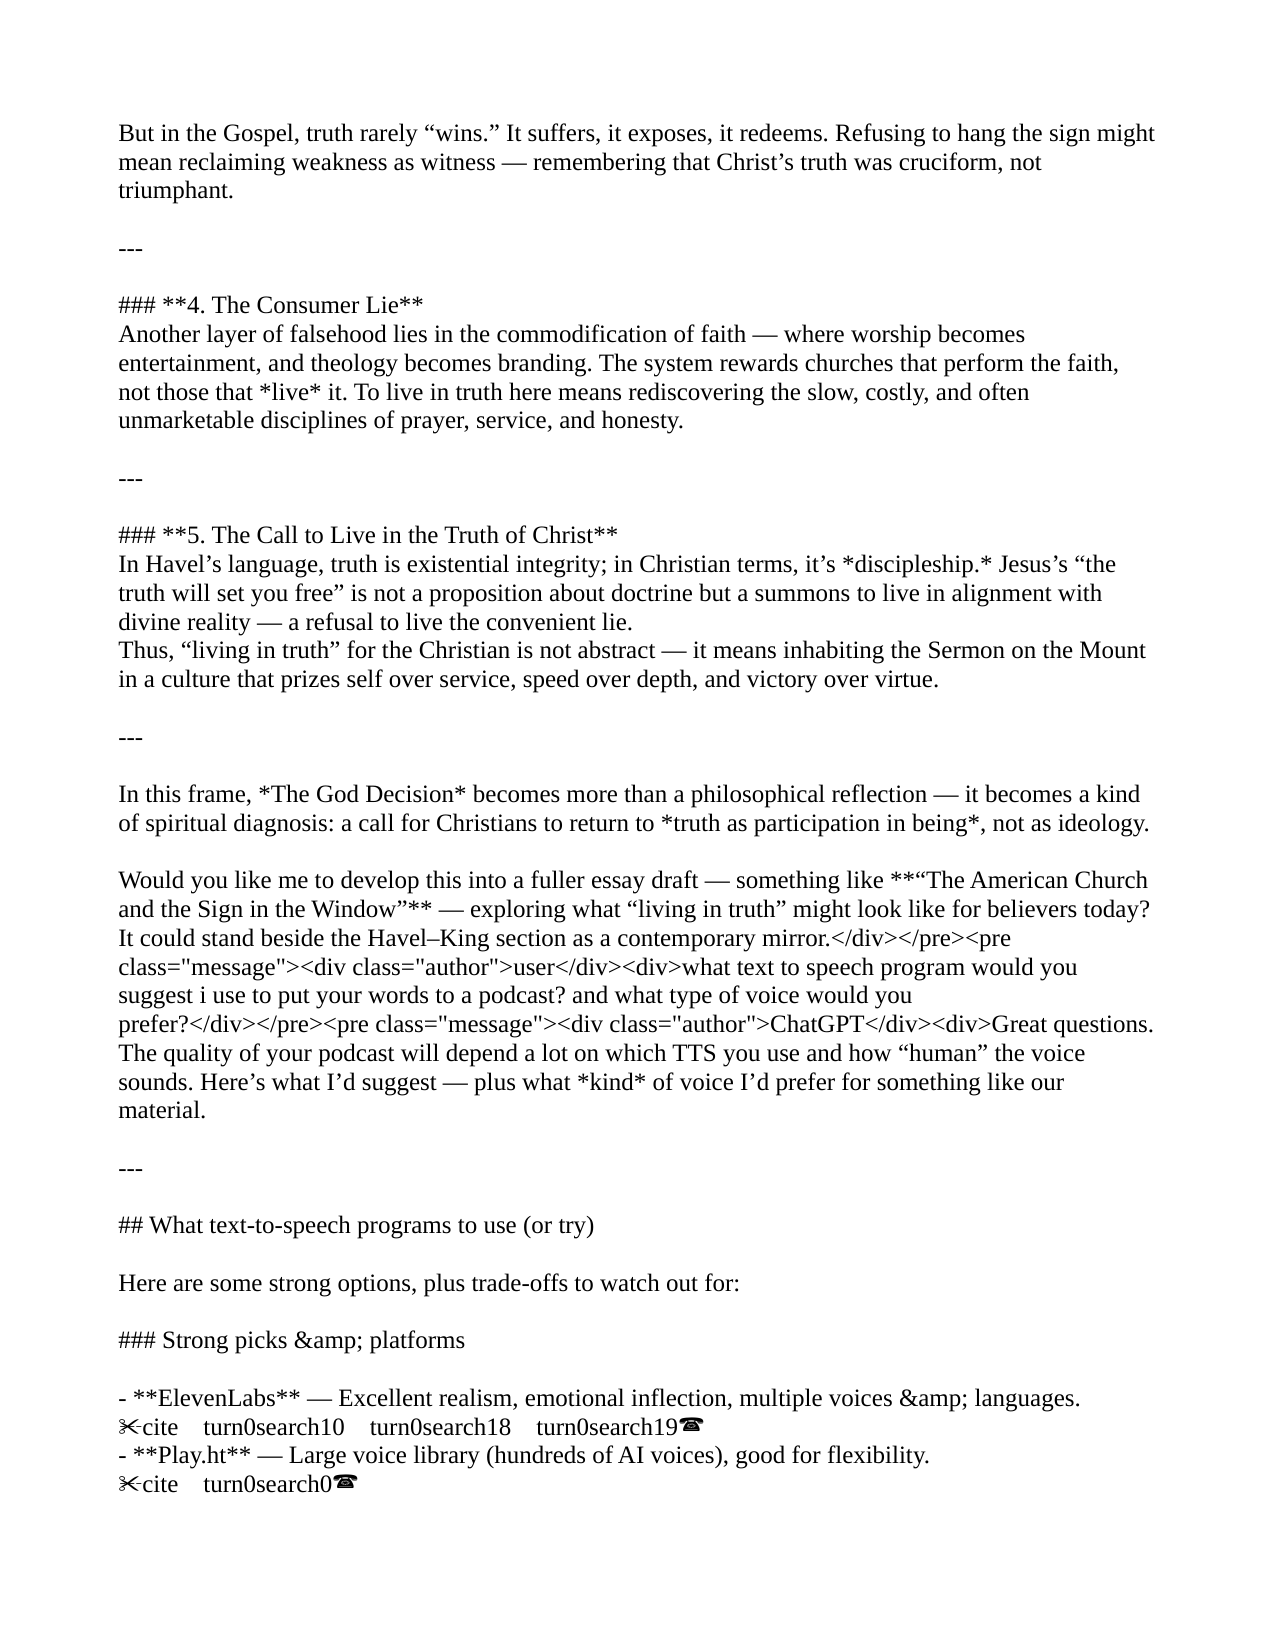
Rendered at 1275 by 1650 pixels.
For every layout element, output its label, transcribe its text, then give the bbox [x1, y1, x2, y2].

text --- [118, 722, 1157, 751]
text --- [118, 233, 1157, 262]
text ### **5. The Call to Live in the Truth of Christ** [118, 521, 1157, 549]
text ### **4. The Consumer Lie** [118, 291, 1157, 319]
text - **ElevenLabs** — Excellent realism, emotional inflection, multiple voices &amp; languages. citeturn0search10turn0search18turn0search19 [118, 1383, 1157, 1441]
text In this frame, *The God Decision* becomes more than a philosophical reflection — it becomes a kind of spiritual diagnosis: a call for Christians to return to *truth as participation in being*, not as ideology. [118, 779, 1157, 837]
text Thus, “living in truth” for the Christian is not abstract — it means inhabiting the Sermon on the Mount in a culture that prizes self over service, speed over depth, and victory over virtue. [118, 636, 1157, 693]
text Would you like me to develop this into a fuller essay draft — something like **“The American Church and the Sign in the Window”** — exploring what “living in truth” might look like for believers today? It could stand beside the Havel–King section as a contemporary mirror.</div></pre><pre class="message"><div class="author">user</div><div>what text to speech program would you suggest i use to put your words to a podcast? and what type of voice would you prefer?</div></pre><pre class="message"><div class="author">ChatGPT</div><div>Great questions. The quality of your podcast will depend a lot on which TTS you use and how “human” the voice sounds. Here’s what I’d suggest — plus what *kind* of voice I’d prefer for something like our material. [118, 866, 1157, 1124]
text In Havel’s language, truth is existential integrity; in Christian terms, it’s *discipleship.* Jesus’s “the truth will set you free” is not a proposition about doctrine but a summons to live in alignment with divine reality — a refusal to live the convenient lie. [118, 549, 1157, 636]
text Here are some strong options, plus trade-offs to watch out for: [118, 1268, 1157, 1297]
text --- [118, 463, 1157, 492]
text --- [118, 1153, 1157, 1182]
text Another layer of falsehood lies in the commodification of faith — where worship becomes entertainment, and theology becomes branding. The system rewards churches that perform the faith, not those that *live* it. To live in truth here means rediscovering the slow, costly, and often unmarketable disciplines of prayer, service, and honesty. [118, 319, 1157, 434]
text - **Play.ht** — Large voice library (hundreds of AI voices), good for flexibility. citeturn0search0 [118, 1441, 1157, 1498]
text ## What text-to-speech programs to use (or try) [118, 1211, 1157, 1239]
text But in the Gospel, truth rarely “wins.” It suffers, it exposes, it redeems. Refusing to hang the sign might mean reclaiming weakness as witness — remembering that Christ’s truth was cruciform, not triumphant. [118, 118, 1157, 204]
text ### Strong picks &amp; platforms [118, 1326, 1157, 1354]
